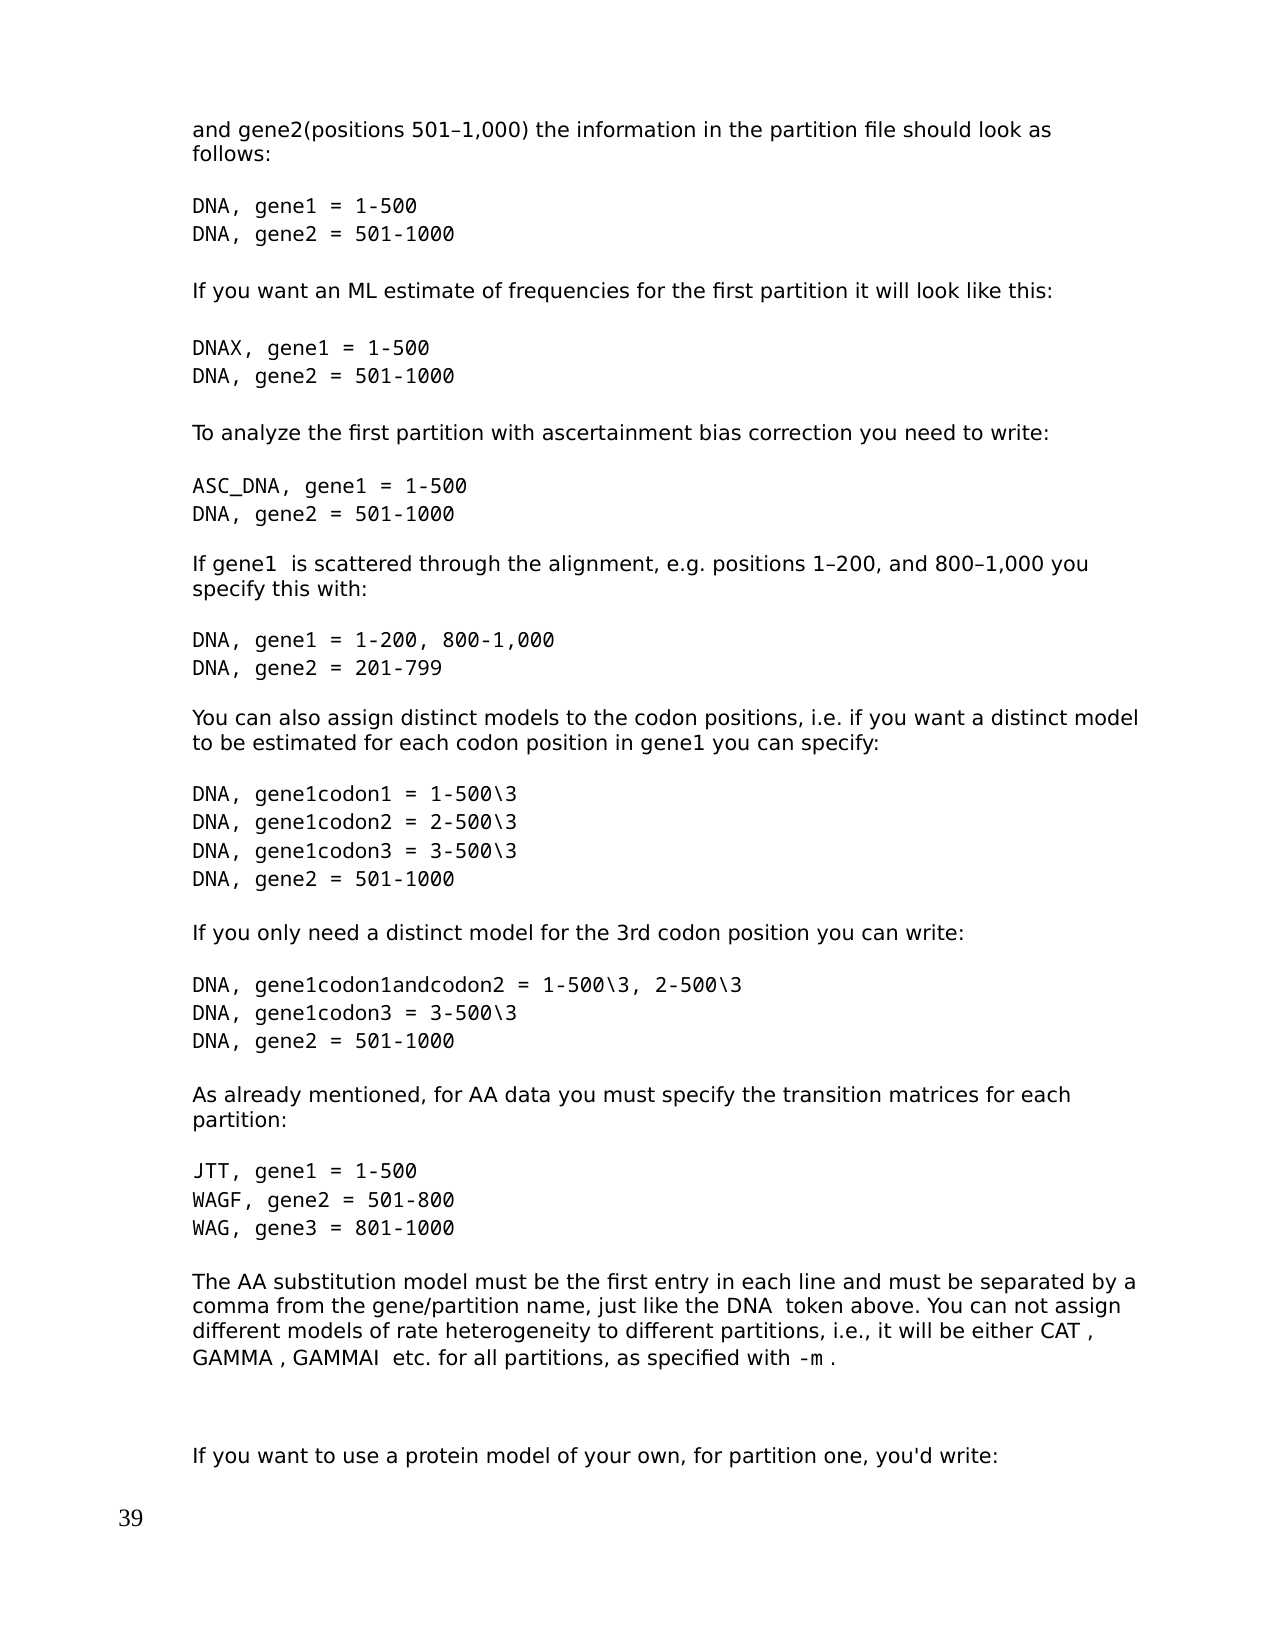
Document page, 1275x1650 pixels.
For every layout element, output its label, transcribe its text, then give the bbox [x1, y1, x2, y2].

text If you want an ML estimate of frequencies for the first partition it will look like this: [118, 276, 1157, 305]
text You can also assign distinct models to the codon positions, i.e. if you want a distinct model to be estimated for each codon position in gene1 you can specify: [118, 706, 1157, 755]
text DNA, gene1codon3 = 3-500\3 [192, 836, 1157, 864]
text To analyze the first partition with ascertainment bias correction you need to write: [118, 418, 1157, 447]
text DNA, gene1codon1andcodon2 = 1-500\3, 2-500\3 [192, 970, 1157, 998]
text DNA, gene2 = 501-1000 [118, 362, 1157, 390]
text DNAX, gene1 = 1-500 [118, 333, 1157, 362]
text partition: [118, 1108, 1157, 1132]
text DNA, gene2 = 501-1000 [118, 499, 1157, 528]
text DNA, gene1 = 1-200, 800-1,000 [118, 625, 1157, 653]
text DNA, gene2 = 201-799 [118, 653, 1157, 682]
text ASC_DNA, gene1 = 1-500 [118, 471, 1157, 499]
text WAGF, gene2 = 501-800 [192, 1185, 1157, 1213]
text If you want to use a protein model of your own, for partition one, you'd write: [118, 1444, 1157, 1468]
text DNA, gene1 = 1-500 [118, 191, 1157, 219]
text DNA, gene2 = 501-1000 [118, 219, 1157, 248]
text The AA substitution model must be the first entry in each line and must be separated by a comma from the gene/partition name, just like the DNA token above. You can not assign different models of rate heterogeneity to different partitions, i.e., it will be either CAT , GAMMA , GAMMAI etc. for all partitions, as specified with -m . [118, 1270, 1157, 1371]
text and gene2(positions 501–1,000) the information in the partition file should look as follows: [118, 118, 1157, 167]
text As already mentioned, for AA data you must specify the transition matrices for each [118, 1083, 1157, 1108]
text DNA, gene2 = 501-1000 [192, 864, 1157, 893]
text DNA, gene2 = 501-1000 [192, 1027, 1157, 1055]
text DNA, gene1codon3 = 3-500\3 [192, 998, 1157, 1027]
text DNA, gene1codon2 = 2-500\3 [192, 807, 1157, 836]
text DNA, gene1codon1 = 1-500\3 [192, 779, 1157, 807]
text If gene1 is scattered through the alignment, e.g. positions 1–200, and 800–1,000 you specify this with: [118, 552, 1157, 601]
text If you only need a distinct model for the 3rd codon position you can write: [118, 921, 1157, 946]
text JTT, gene1 = 1-500 [192, 1156, 1157, 1185]
text WAG, gene3 = 801-1000 [192, 1213, 1157, 1242]
